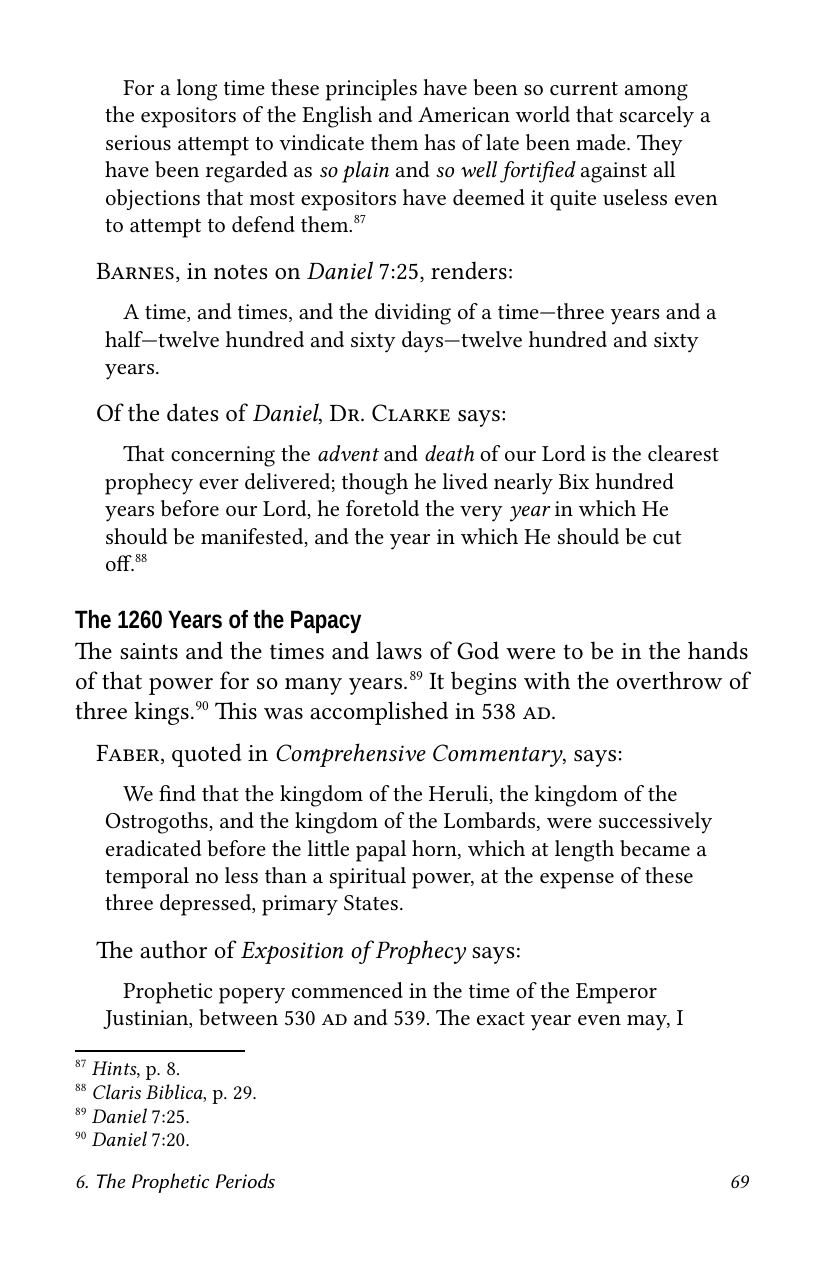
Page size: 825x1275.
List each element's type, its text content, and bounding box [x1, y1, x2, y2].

text Daniel 7:25. [75, 1104, 750, 1128]
text That concerning the advent and death of our Lord is the clearest prophecy ever delivered; though he lived nearly Bix hundred years before our Lord, he foretold the very year in which He should be manifested, and the year in which He should be cut off. [105, 441, 720, 577]
text Of the dates of Daniel, Dr. Clarke says: [75, 399, 750, 428]
text The author of Exposition of Prophecy says: [75, 936, 750, 964]
text Prophetic popery commenced in the time of the Emperor Justinian, between 530 AD and 539. The exact year even may, I [105, 977, 720, 1031]
text We find that the kingdom of the Heruli, the kingdom of the Ostrogoths, and the kingdom of the Lombards, were successively eradicated before the little papal horn, which at length became a temporal no less than a spiritual power, at the expense of these three depressed, primary States. [105, 781, 720, 916]
text Hints, p. 8. [75, 1057, 750, 1081]
text Barnes, in notes on Daniel 7:25, renders: [75, 257, 750, 286]
text Claris Biblica, p. 29. [75, 1081, 750, 1104]
subtitle The 1260 Years of the Papacy [75, 605, 750, 634]
text Faber, quoted in Comprehensive Commentary, says: [75, 739, 750, 767]
text Daniel 7:20. [75, 1128, 750, 1152]
text The saints and the times and laws of God were to be in the hands of that power for so many years. It begins with the overthrow of three kings. This was accomplished in 538 AD. [75, 637, 750, 725]
text For a long time these principles have been so current among the expositors of the English and American world that scarcely a serious attempt to vindicate them has of late been made. They have been regarded as so plain and so well fortified against all objections that most expositors have deemed it quite useless even to attempt to defend them. [105, 75, 720, 238]
text A time, and times, and the dividing of a time—three years and a half—twelve hundred and sixty days—twelve hundred and sixty years. [105, 299, 720, 380]
